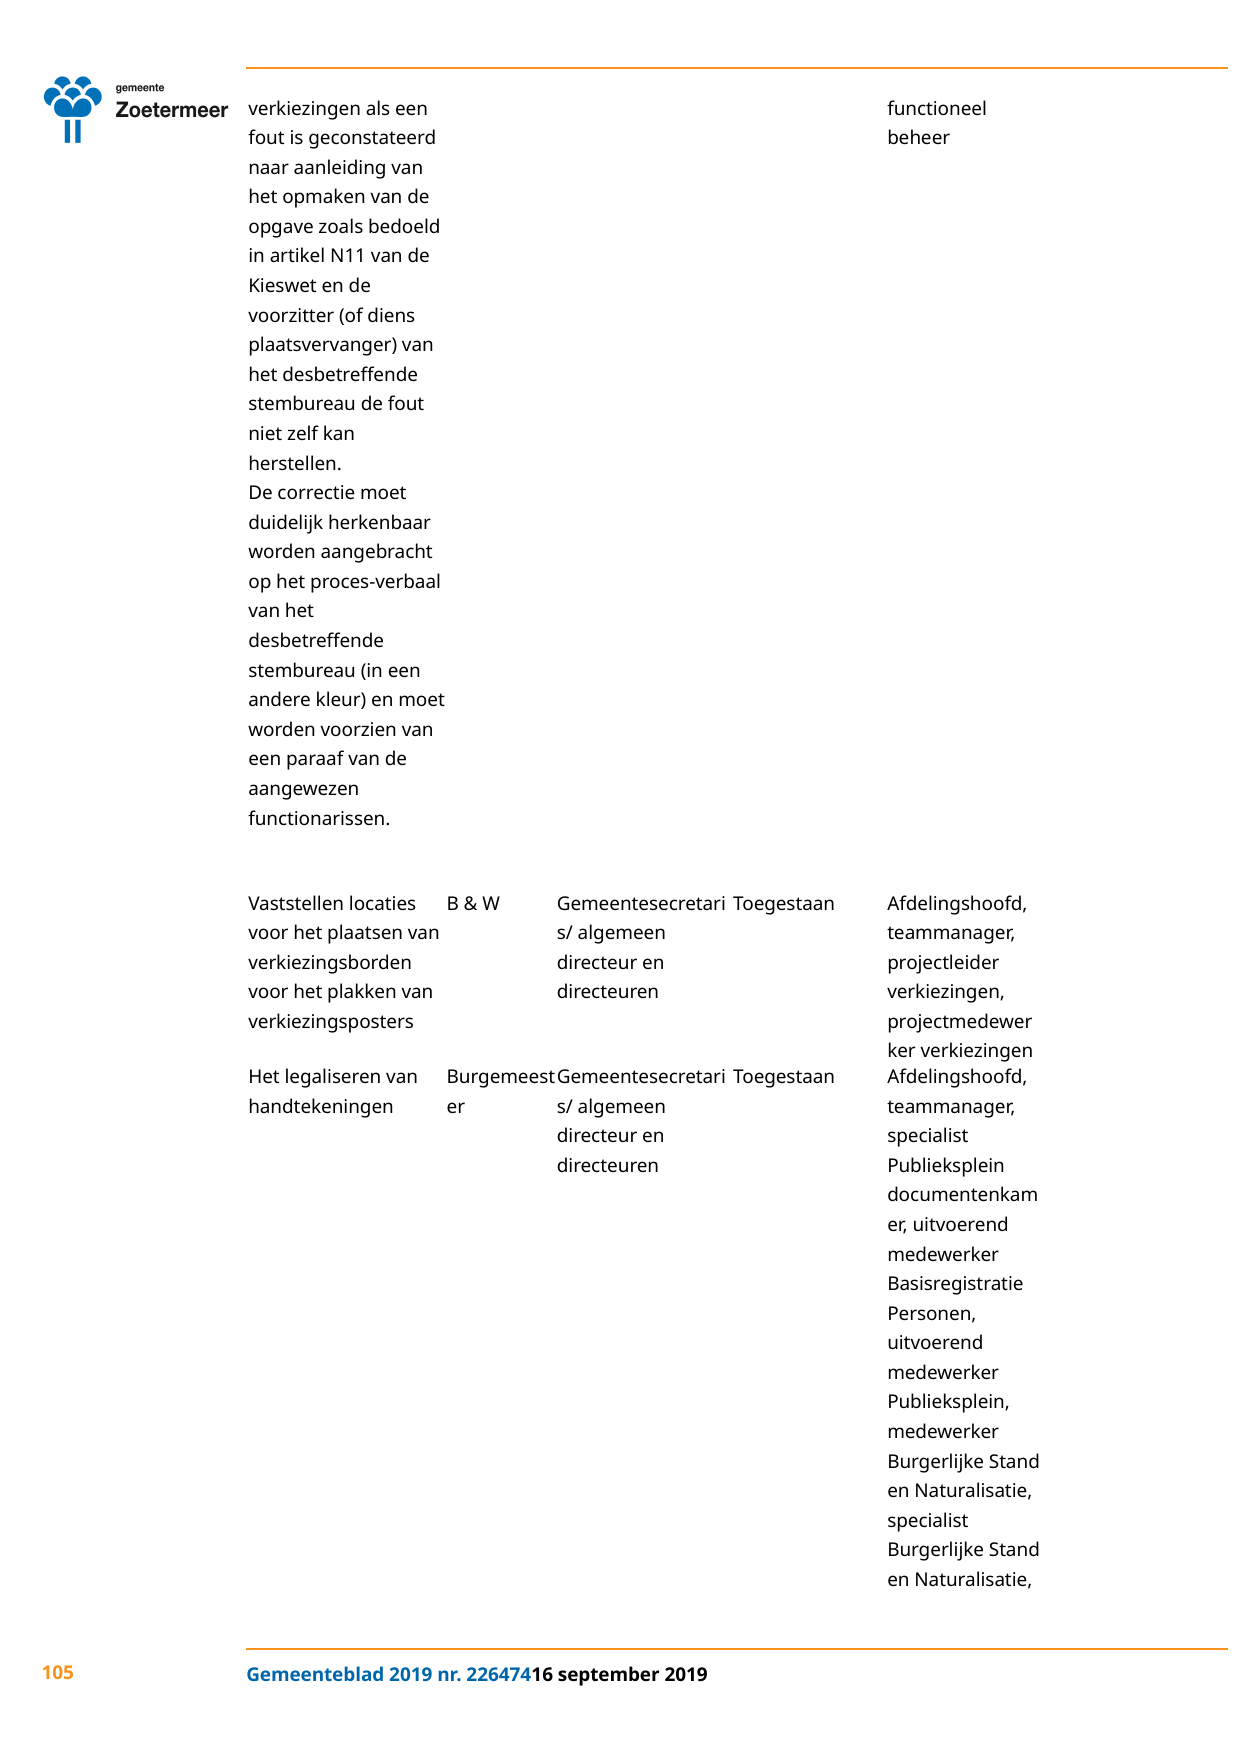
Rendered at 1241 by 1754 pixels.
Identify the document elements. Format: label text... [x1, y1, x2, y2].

table_cell Vaststellen locaties voor het plaatsen van verkiezingsborden voor het plakken van verkiezingsposters [248, 890, 446, 1063]
table_cell Burgemeester [446, 1063, 557, 1592]
table_cell Gemeentesecretaris/ algemeen directeur en directeuren [557, 1063, 733, 1592]
table_cell Toegestaan [733, 1063, 887, 1592]
table_cell [446, 95, 557, 890]
table_cell Het legaliseren van handtekeningen [248, 1063, 446, 1592]
table_cell functioneel beheer [887, 95, 1041, 890]
table_cell Gemeentesecretaris/ algemeen directeur en directeuren [557, 890, 733, 1063]
table_cell Afdelingshoofd, teammanager, projectleider verkiezingen, projectmedewerker verkiezingen [887, 890, 1041, 1063]
table_cell B & W [446, 890, 557, 1063]
picture [41, 47, 231, 172]
table_cell Afdelingshoofd, teammanager, specialist Publieksplein documentenkamer, uitvoerend medewerker Basisregistratie Personen, uitvoerend medewerker Publieksplein, medewerker Burgerlijke Stand en Naturalisatie, specialist Burgerlijke Stand en Naturalisatie, [887, 1063, 1041, 1592]
table_cell [557, 95, 733, 890]
table_cell [733, 95, 887, 890]
table_cell Toegestaan [733, 890, 887, 1063]
table_cell verkiezingen als een fout is geconstateerd naar aanleiding van het opmaken van de opgave zoals bedoeld in artikel N11 van de Kieswet en de voorzitter (of diens plaatsvervanger) van het desbetreffende stembureau de fout niet zelf kan herstellen. De correctie moet duidelijk herkenbaar worden aangebracht op het proces-verbaal van het desbetreffende stembureau (in een andere kleur) en moet worden voorzien van een paraaf van de aangewezen functionarissen. [248, 95, 446, 890]
